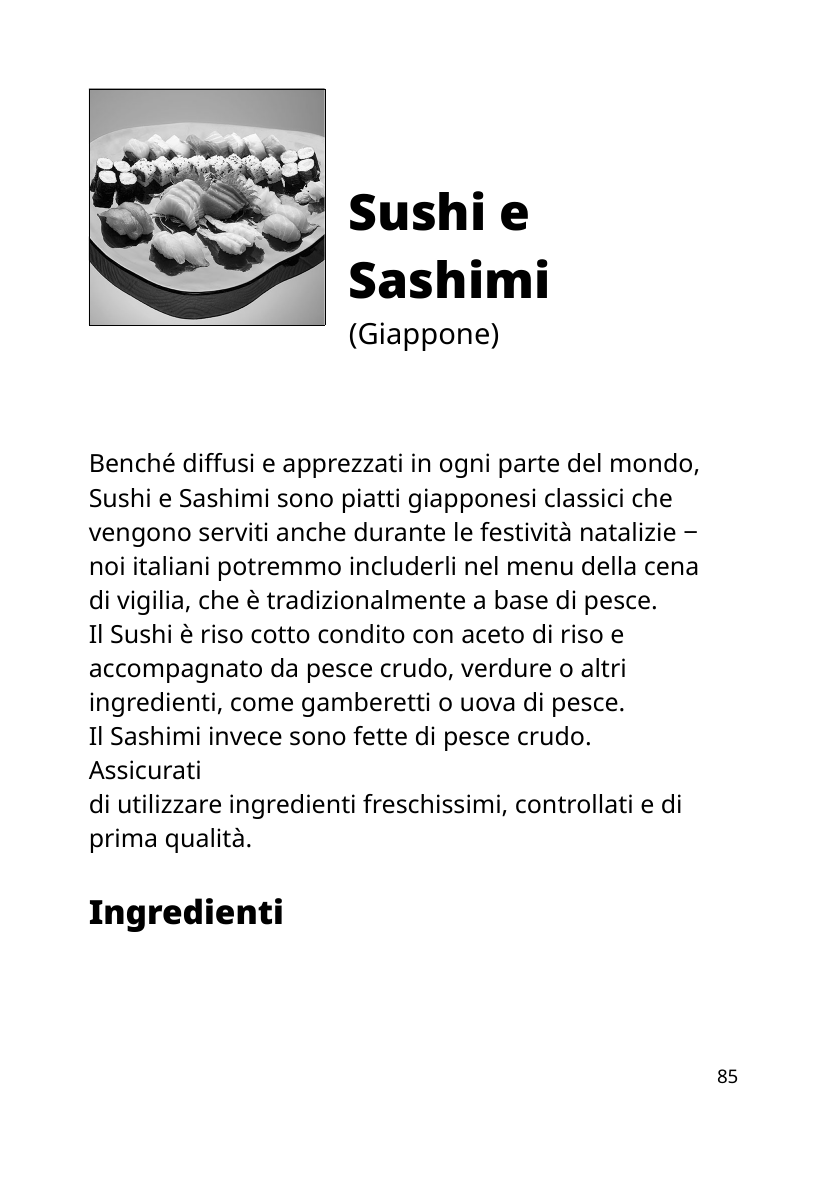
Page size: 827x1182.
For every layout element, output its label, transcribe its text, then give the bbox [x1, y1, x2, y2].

text Sushi e Sashimi [326, 177, 738, 313]
text Benché diffusi e apprezzati in ogni parte del mondo, Sushi e Sashimi sono piatti giapponesi classici che vengono serviti anche durante le festività natalizie ‒ [88, 446, 709, 548]
text di utilizzare ingredienti freschissimi, controllati e di prima qualità. [88, 787, 709, 855]
text Il Sushi è riso cotto condito con aceto di riso e accompagnato da pesce crudo, verdure o altri ingredienti, come gamberetti o uova di pesce. [88, 616, 709, 719]
text Ingredienti [88, 889, 709, 934]
text Il Sashimi invece sono fette di pesce crudo. Assicurati [88, 719, 709, 787]
text (Giappone) [88, 313, 738, 353]
picture [90, 90, 325, 325]
text noi italiani potremmo includerli nel menu della cena [88, 548, 709, 582]
text di vigilia, che è tradizionalmente a base di pesce. [88, 582, 709, 616]
